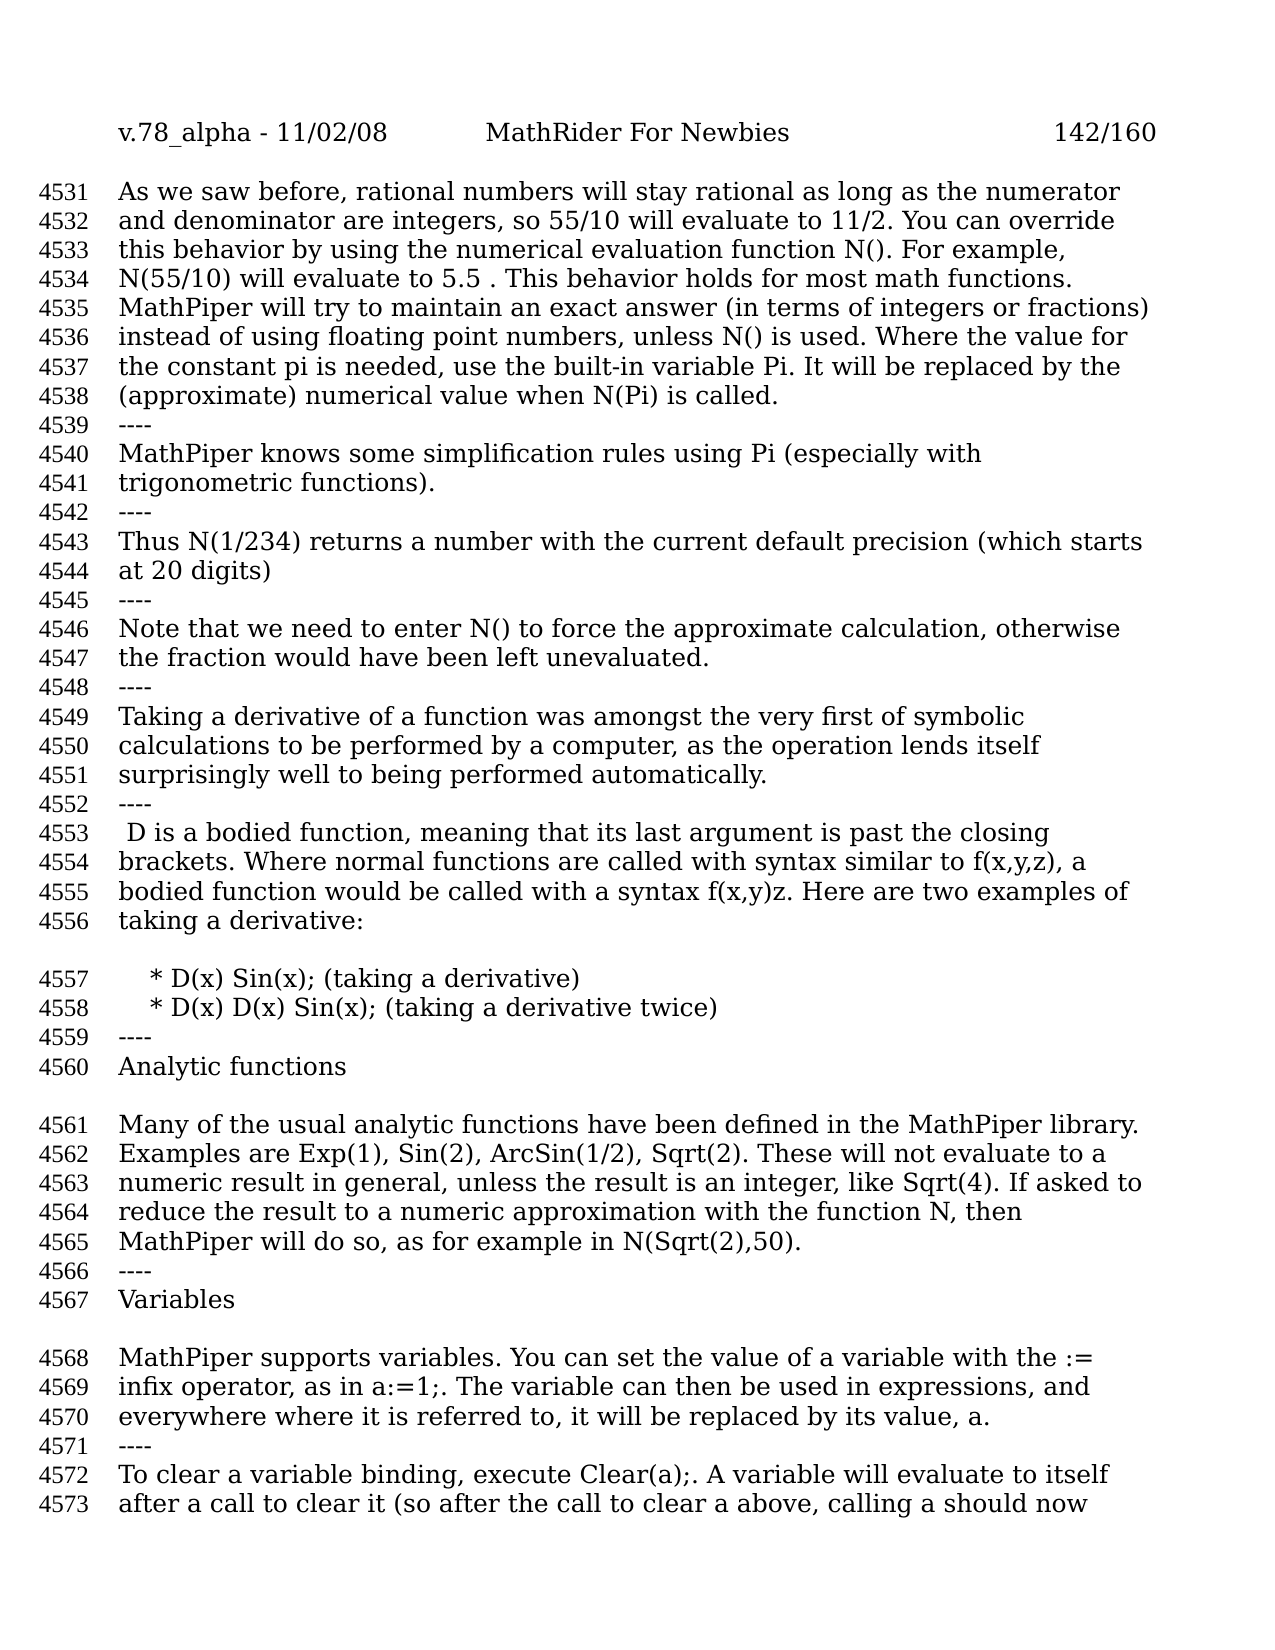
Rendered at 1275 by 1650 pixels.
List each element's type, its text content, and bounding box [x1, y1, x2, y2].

text As we saw before, rational numbers will stay rational as long as the numerator and denominator are integers, so 55/10 will evaluate to 11/2. You can override this behavior by using the numerical evaluation function N(). For example, N(55/10) will evaluate to 5.5 . This behavior holds for most math functions. MathPiper will try to maintain an exact answer (in terms of integers or fractions) instead of using floating point numbers, unless N() is used. Where the value for the constant pi is needed, use the built-in variable Pi. It will be replaced by the (approximate) numerical value when N(Pi) is called. [118, 177, 1157, 410]
text ---- [118, 1431, 1157, 1460]
text Many of the usual analytic functions have been defined in the MathPiper library. Examples are Exp(1), Sin(2), ArcSin(1/2), Sqrt(2). These will not evaluate to a numeric result in general, unless the result is an integer, like Sqrt(4). If asked to reduce the result to a numeric approximation with the function N, then MathPiper will do so, as for example in N(Sqrt(2),50). [118, 1110, 1157, 1256]
text MathPiper knows some simplification rules using Pi (especially with trigonometric functions). [118, 439, 1157, 498]
text ---- [118, 789, 1157, 818]
text Note that we need to enter N() to force the approximate calculation, otherwise the fraction would have been left unevaluated. [118, 614, 1157, 673]
text D is a bodied function, meaning that its last argument is past the closing brackets. Where normal functions are called with syntax similar to f(x,y,z), a bodied function would be called with a syntax f(x,y)z. Here are two examples of taking a derivative: [118, 818, 1157, 935]
text Taking a derivative of a function was amongst the very first of symbolic calculations to be performed by a computer, as the operation lends itself surprisingly well to being performed automatically. [118, 702, 1157, 789]
text MathPiper supports variables. You can set the value of a variable with the := infix operator, as in a:=1;. The variable can then be used in expressions, and everywhere where it is referred to, it will be replaced by its value, a. [118, 1343, 1157, 1431]
text Analytic functions [118, 1052, 1157, 1081]
text ---- [118, 1023, 1157, 1052]
text ---- [118, 1256, 1157, 1285]
text ---- [118, 498, 1157, 527]
text Thus N(1/234) returns a number with the current default precision (which starts at 20 digits) [118, 527, 1157, 585]
text * D(x) D(x) Sin(x); (taking a derivative twice) [118, 993, 1157, 1023]
text ---- [118, 585, 1157, 614]
text Variables [118, 1285, 1157, 1314]
text * D(x) Sin(x); (taking a derivative) [118, 964, 1157, 993]
text ---- [118, 410, 1157, 439]
text ---- [118, 673, 1157, 702]
text To clear a variable binding, execute Clear(a);. A variable will evaluate to itself after a call to clear it (so after the call to clear a above, calling a should now [118, 1460, 1157, 1518]
